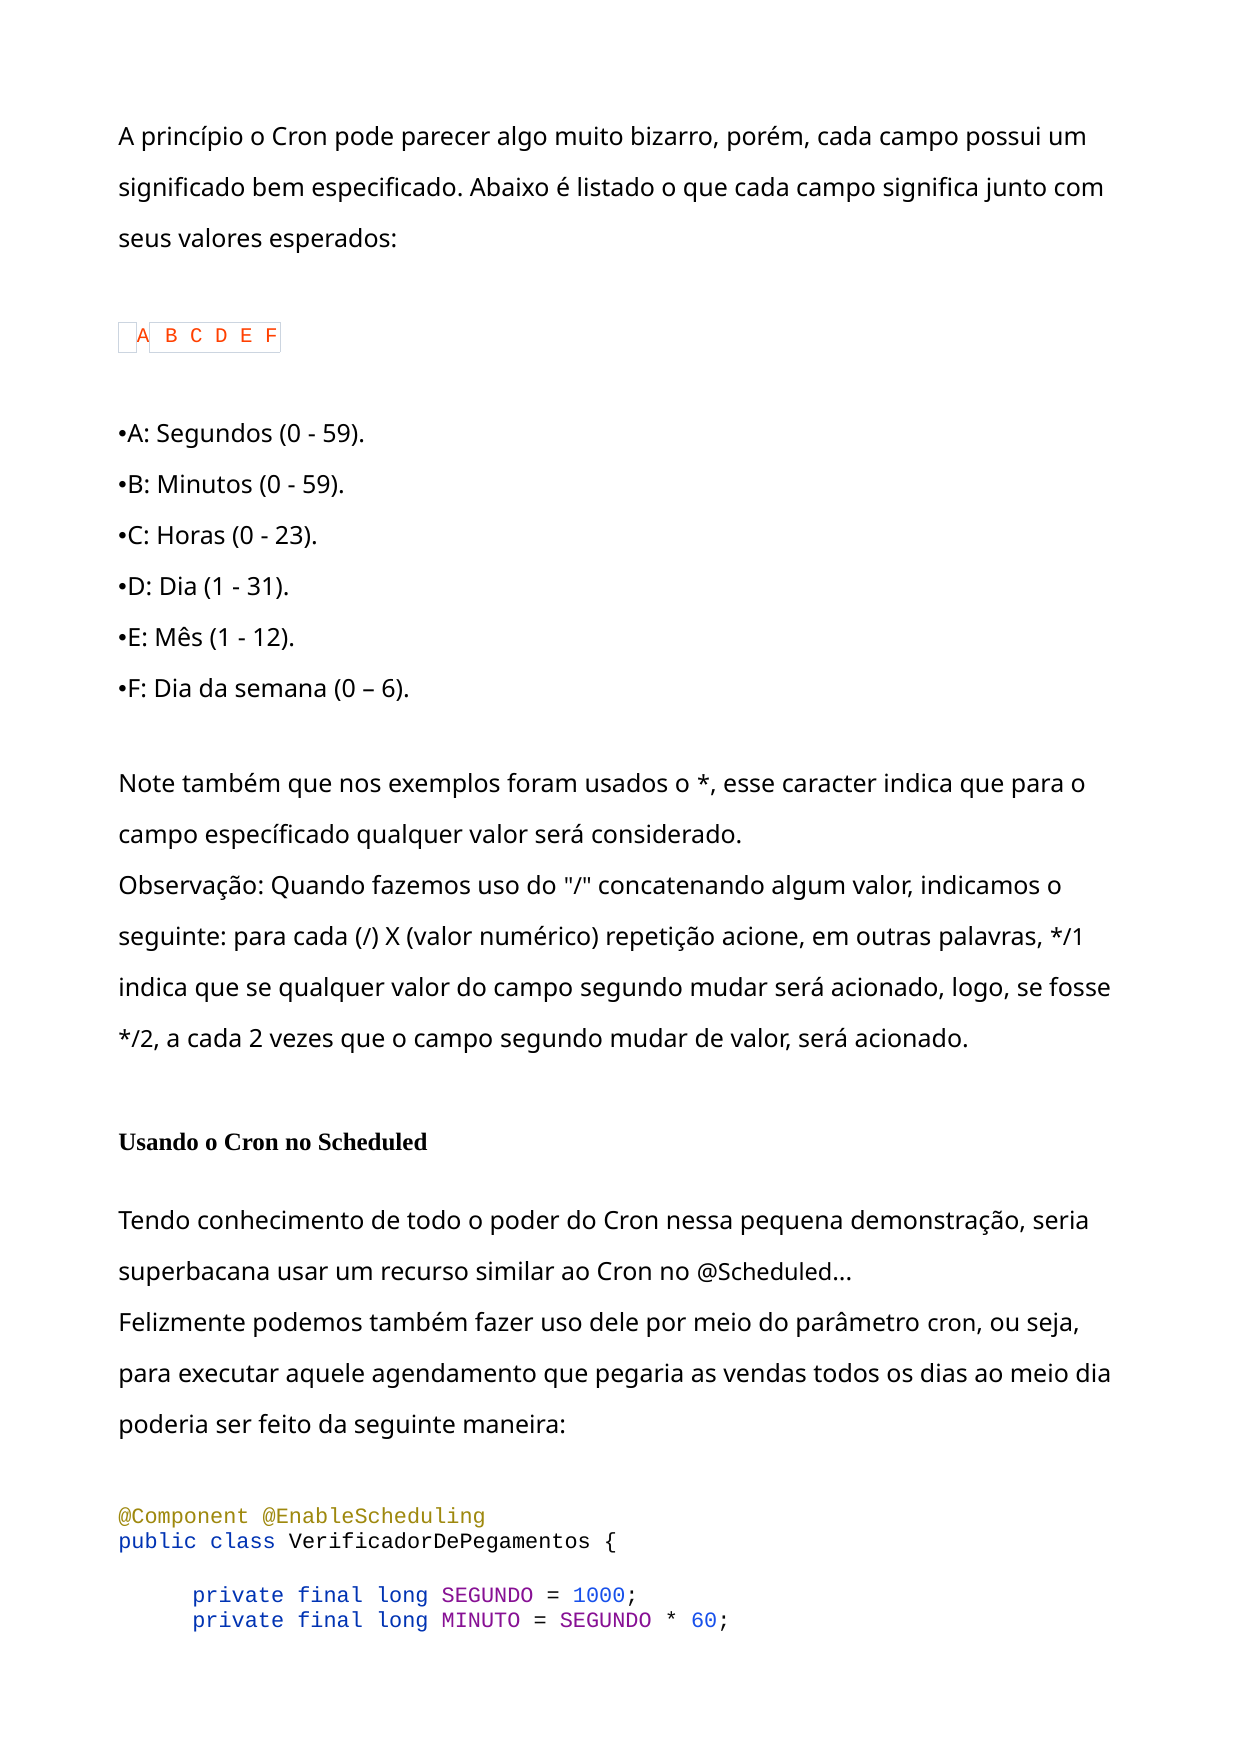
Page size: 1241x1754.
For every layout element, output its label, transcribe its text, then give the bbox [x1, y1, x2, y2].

text Note também que nos exemplos foram usados o *, esse caracter indica que para o campo específicado qualquer valor será considerado. [118, 765, 1122, 850]
list C: Horas (0 - 23). [118, 518, 1122, 552]
text Felizmente podemos também fazer uso dele por meio do parâmetro cron, ou seja, para executar aquele agendamento que pegaria as vendas todos os dias ao meio dia poderia ser feito da seguinte maneira: [118, 1305, 1122, 1441]
text @Component @EnableScheduling public class VerificadorDePegamentos { private final long SEGUNDO = 1000; private final long MINUTO = SEGUNDO * 60; [118, 1506, 1122, 1633]
list D: Dia (1 - 31). [118, 569, 1122, 603]
list E: Mês (1 - 12). [118, 620, 1122, 654]
text B C D E F [150, 323, 280, 352]
text A [137, 322, 149, 352]
text Tendo conhecimento de todo o poder do Cron nessa pequena demonstração, seria superbacana usar um recurso similar ao Cron no @Scheduled... [118, 1203, 1122, 1288]
text A princípio o Cron pode parecer algo muito bizarro, porém, cada campo possui um significado bem especificado. Abaixo é listado o que cada campo significa junto com seus valores esperados: [118, 118, 1122, 254]
list F: Dia da semana (0 – 6). [118, 671, 1122, 705]
text [119, 323, 136, 352]
list A: Segundos (0 - 59). [118, 416, 1122, 450]
text [281, 322, 1122, 352]
subtitle Usando o Cron no Scheduled [118, 1127, 1122, 1156]
list B: Minutos (0 - 59). [118, 467, 1122, 501]
text Observação: Quando fazemos uso do "/" concatenando algum valor, indicamos o seguinte: para cada (/) X (valor numérico) repetição acione, em outras palavras, */1 indica que se qualquer valor do campo segundo mudar será acionado, logo, se fosse */2, a cada 2 vezes que o campo segundo mudar de valor, será acionado. [118, 867, 1122, 1054]
